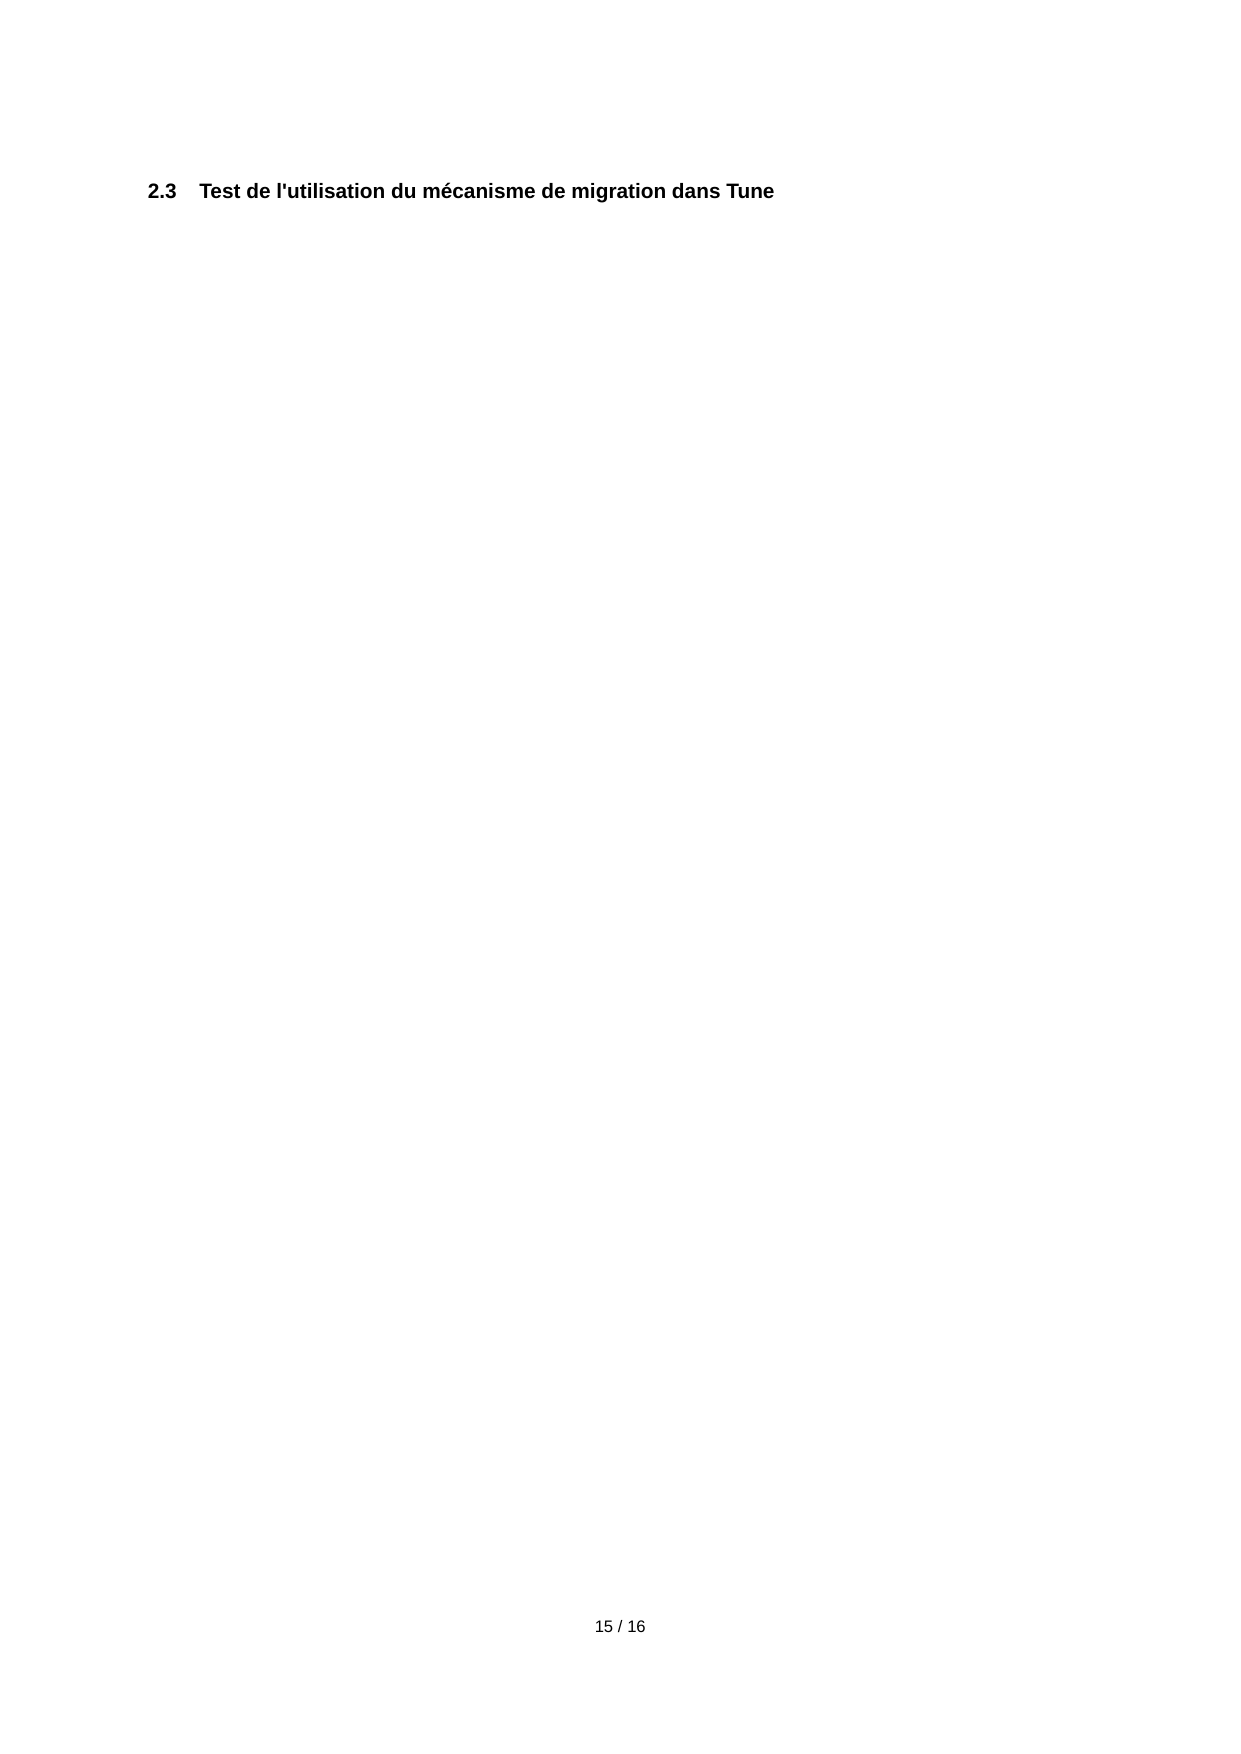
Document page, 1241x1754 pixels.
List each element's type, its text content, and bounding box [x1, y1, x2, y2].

subtitle Test de l'utilisation du mécanisme de migration dans Tune [148, 179, 1122, 203]
